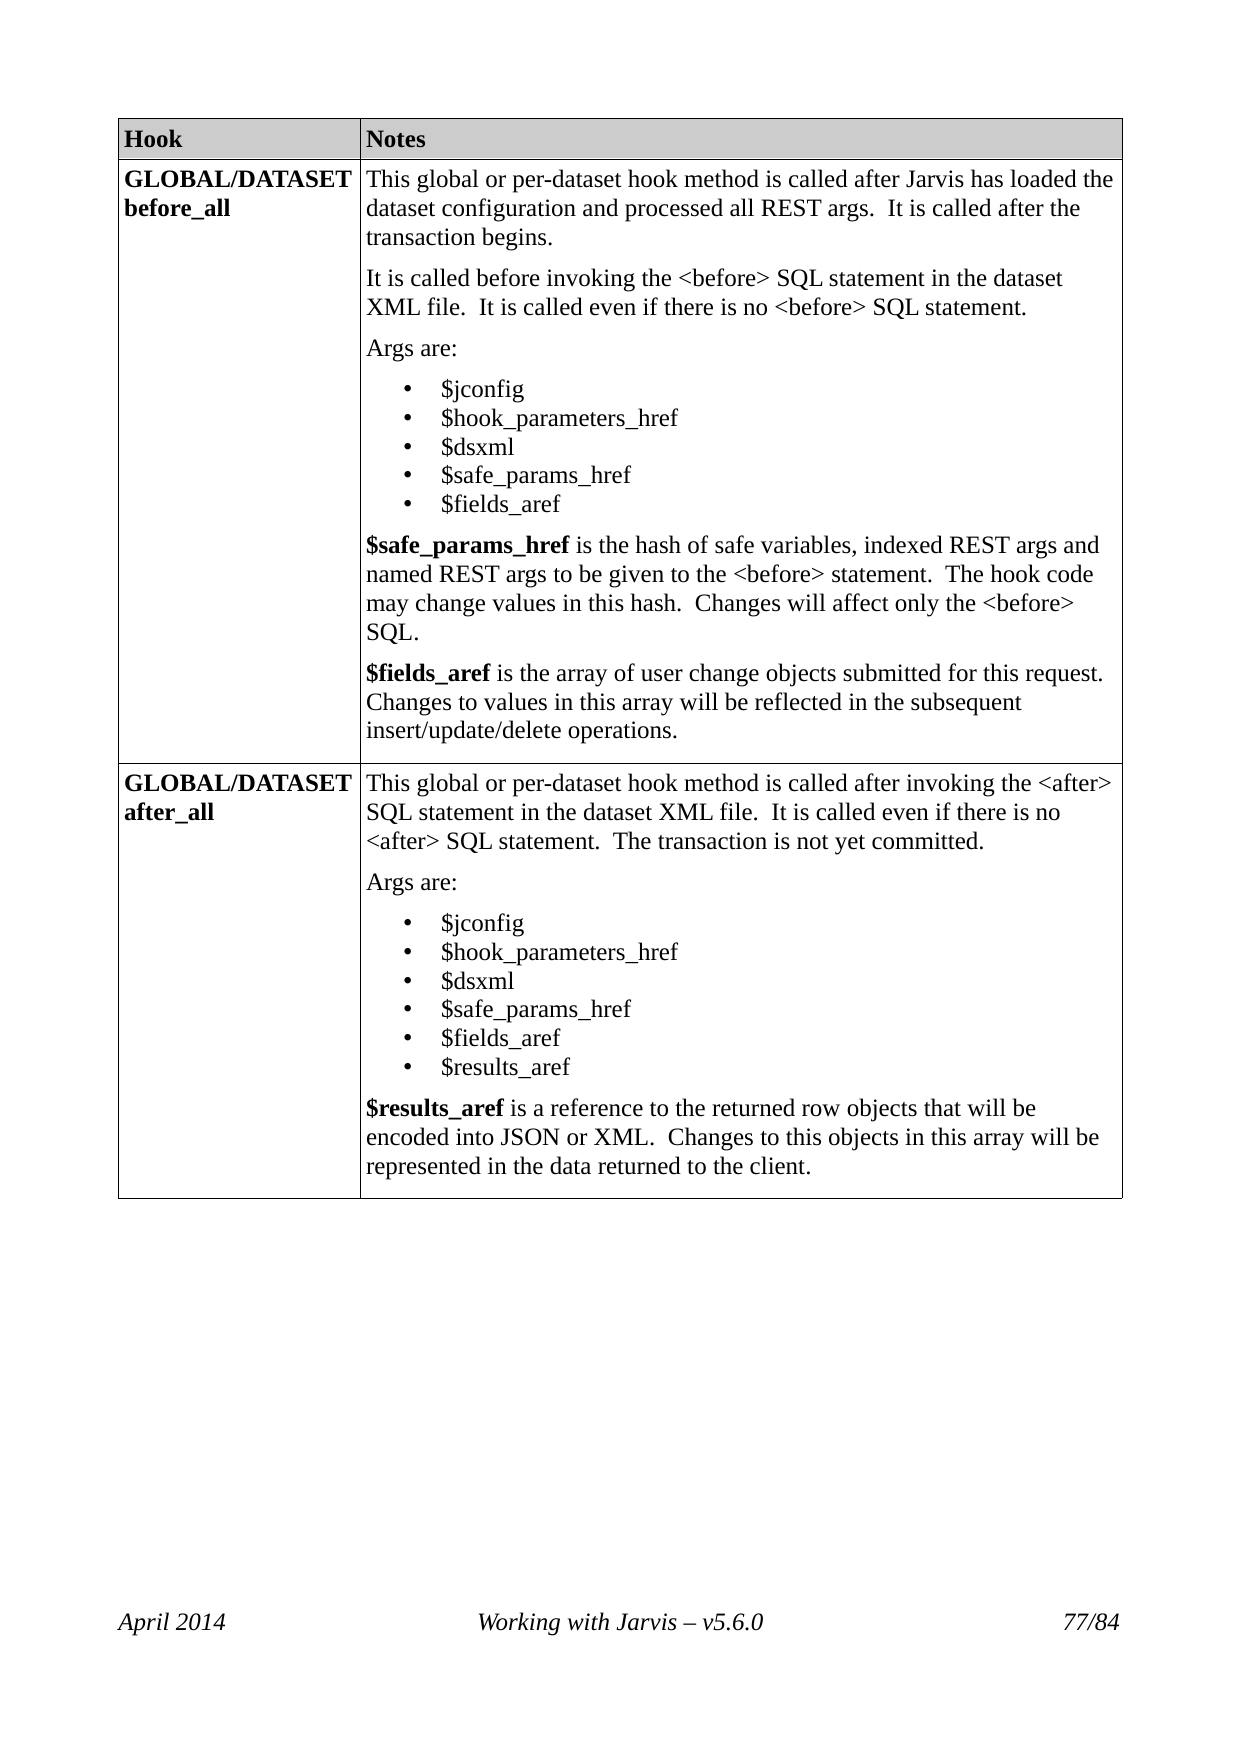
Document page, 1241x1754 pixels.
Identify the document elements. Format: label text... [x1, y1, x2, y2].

table_header Hook [119, 119, 360, 158]
table_cell GLOBAL/DATASET after_all [119, 764, 360, 1198]
table_cell GLOBAL/DATASET before_all [119, 160, 360, 762]
table_cell This global or per-dataset hook method is called after Jarvis has loaded the dataset configuration and processed all REST args. It is called after the transaction begins. It is called before invoking the <before> SQL statement in the dataset XML file. It is called even if there is no <before> SQL statement. Args are: $jconfig $hook_parameters_href $dsxml $safe_params_href $fields_aref $safe_params_href is the hash of safe variables, indexed REST args and named REST args to be given to the <before> statement. The hook code may change values in this hash. Changes will affect only the <before> SQL. $fields_aref is the array of user change objects submitted for this request. Changes to values in this array will be reflected in the subsequent insert/update/delete operations. [361, 160, 1122, 762]
table_header Notes [361, 119, 1122, 158]
table_cell This global or per-dataset hook method is called after invoking the <after> SQL statement in the dataset XML file. It is called even if there is no <after> SQL statement. The transaction is not yet committed. Args are: $jconfig $hook_parameters_href $dsxml $safe_params_href $fields_aref $results_aref $results_aref is a reference to the returned row objects that will be encoded into JSON or XML. Changes to this objects in this array will be represented in the data returned to the client. [361, 764, 1122, 1198]
